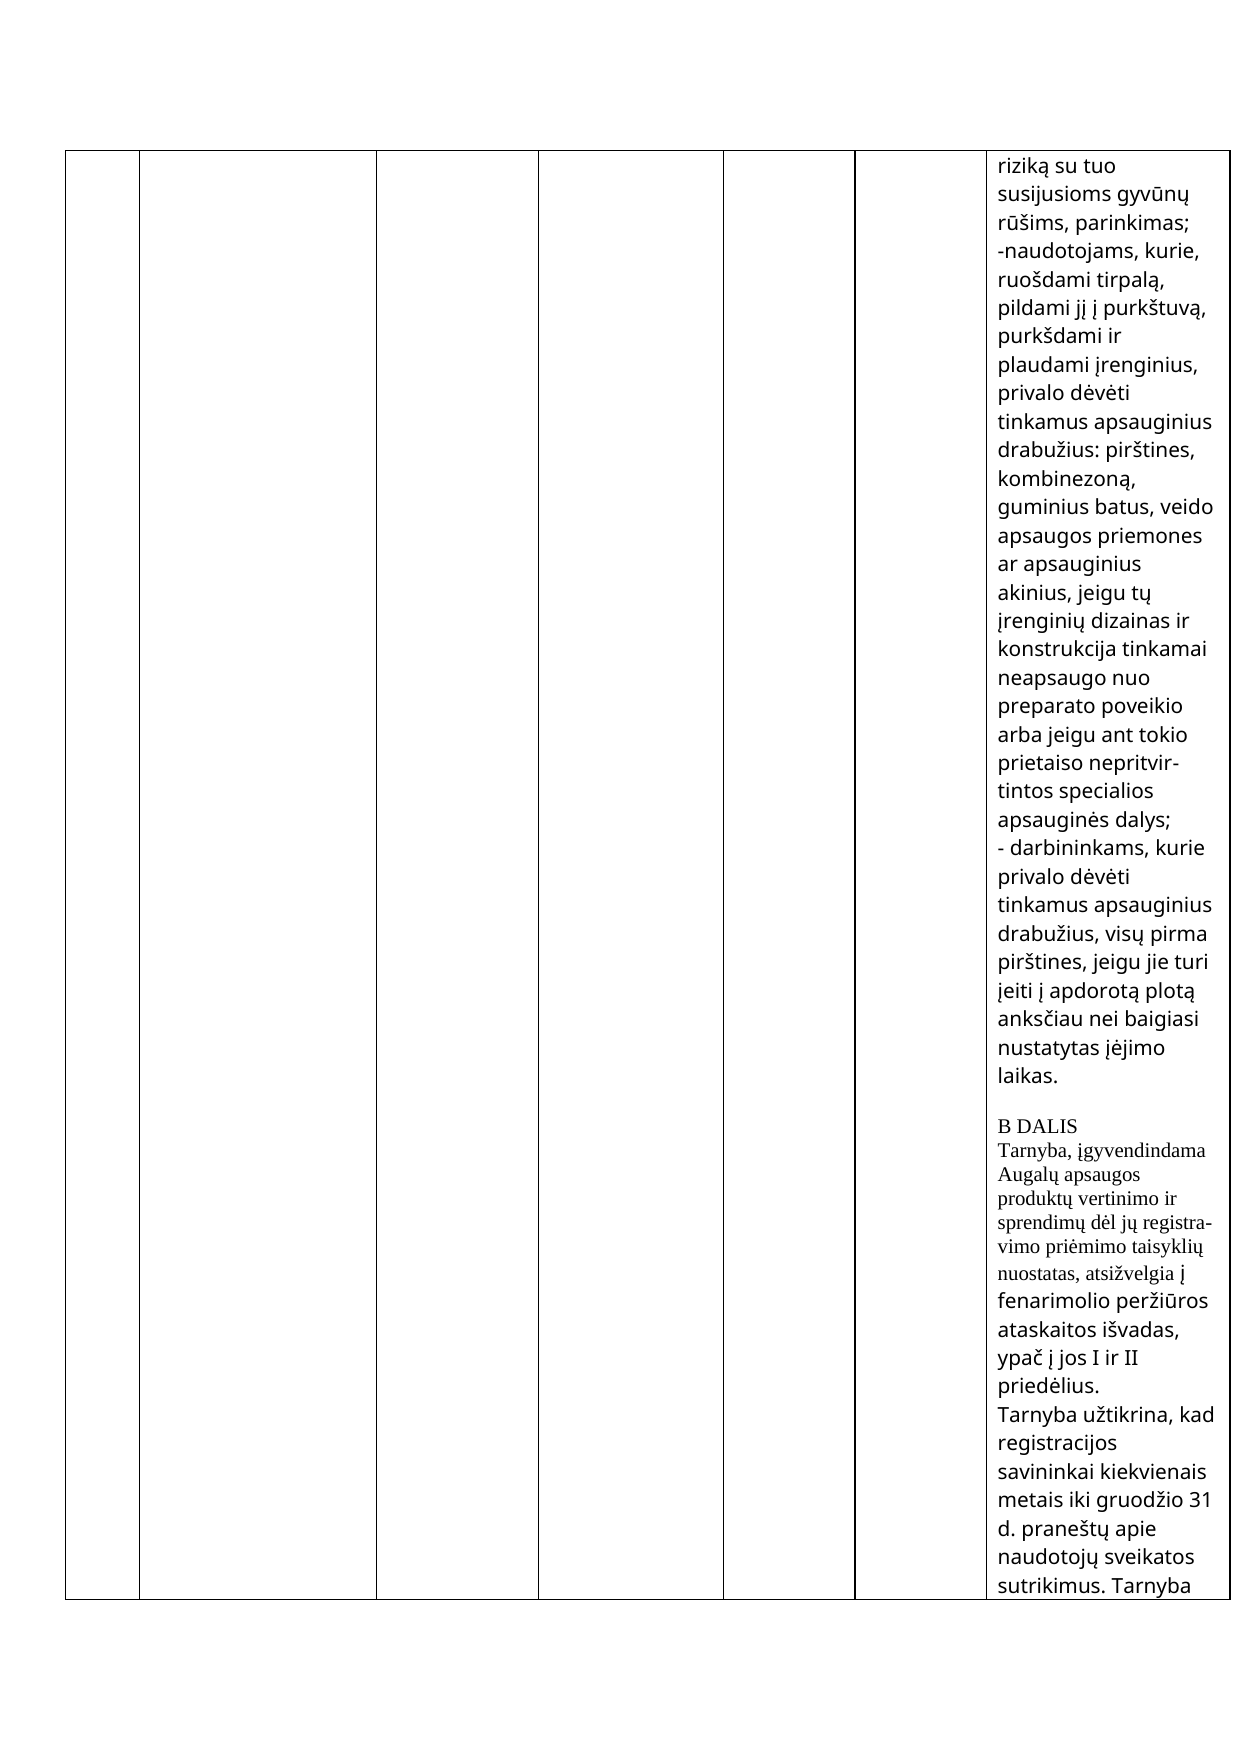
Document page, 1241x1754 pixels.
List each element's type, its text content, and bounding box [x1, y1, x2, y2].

table_cell [724, 151, 854, 1599]
table_cell [856, 151, 986, 1599]
table_cell riziką su tuo susijusioms gyvūnų rūšims, parinkimas; -naudotojams, kurie, ruošdami tirpalą, pildami jį į purkštuvą, purkšdami ir plaudami įrenginius, privalo dėvėti tinkamus apsauginius drabužius: pirštines, kombinezoną, guminius batus, veido apsaugos priemones ar apsauginius akinius, jeigu tų įrenginių dizainas ir konstrukcija tinkamai neapsaugo nuo preparato poveikio arba jeigu ant tokio prietaiso nepritvir­tintos specialios apsauginės dalys; - darbininkams, kurie privalo dėvėti tinkamus apsauginius drabužius, visų pirma pirštines, jeigu jie turi įeiti į apdorotą plotą anksčiau nei baigiasi nustatytas įėjimo laikas. B DALIS Tarnyba, įgyvendindama Augalų apsaugos produktų vertinimo ir sprendimų dėl jų registra­vimo priėmimo taisyklių nuostatas, atsižvelgia į fenarimolio peržiū­ros ataskaitos išvadas, ypač į jos I ir II priedėlius. Tarnyba užtikrina, kad registracijos savininkai kiekvienais metais iki gruodžio 31 d. praneštų apie naudotojų sveikatos sutrikimus. Tarnyba [987, 151, 1229, 1599]
table_cell [140, 151, 376, 1599]
table_cell [539, 151, 723, 1599]
table_cell [377, 151, 538, 1599]
table_cell [66, 151, 139, 1599]
